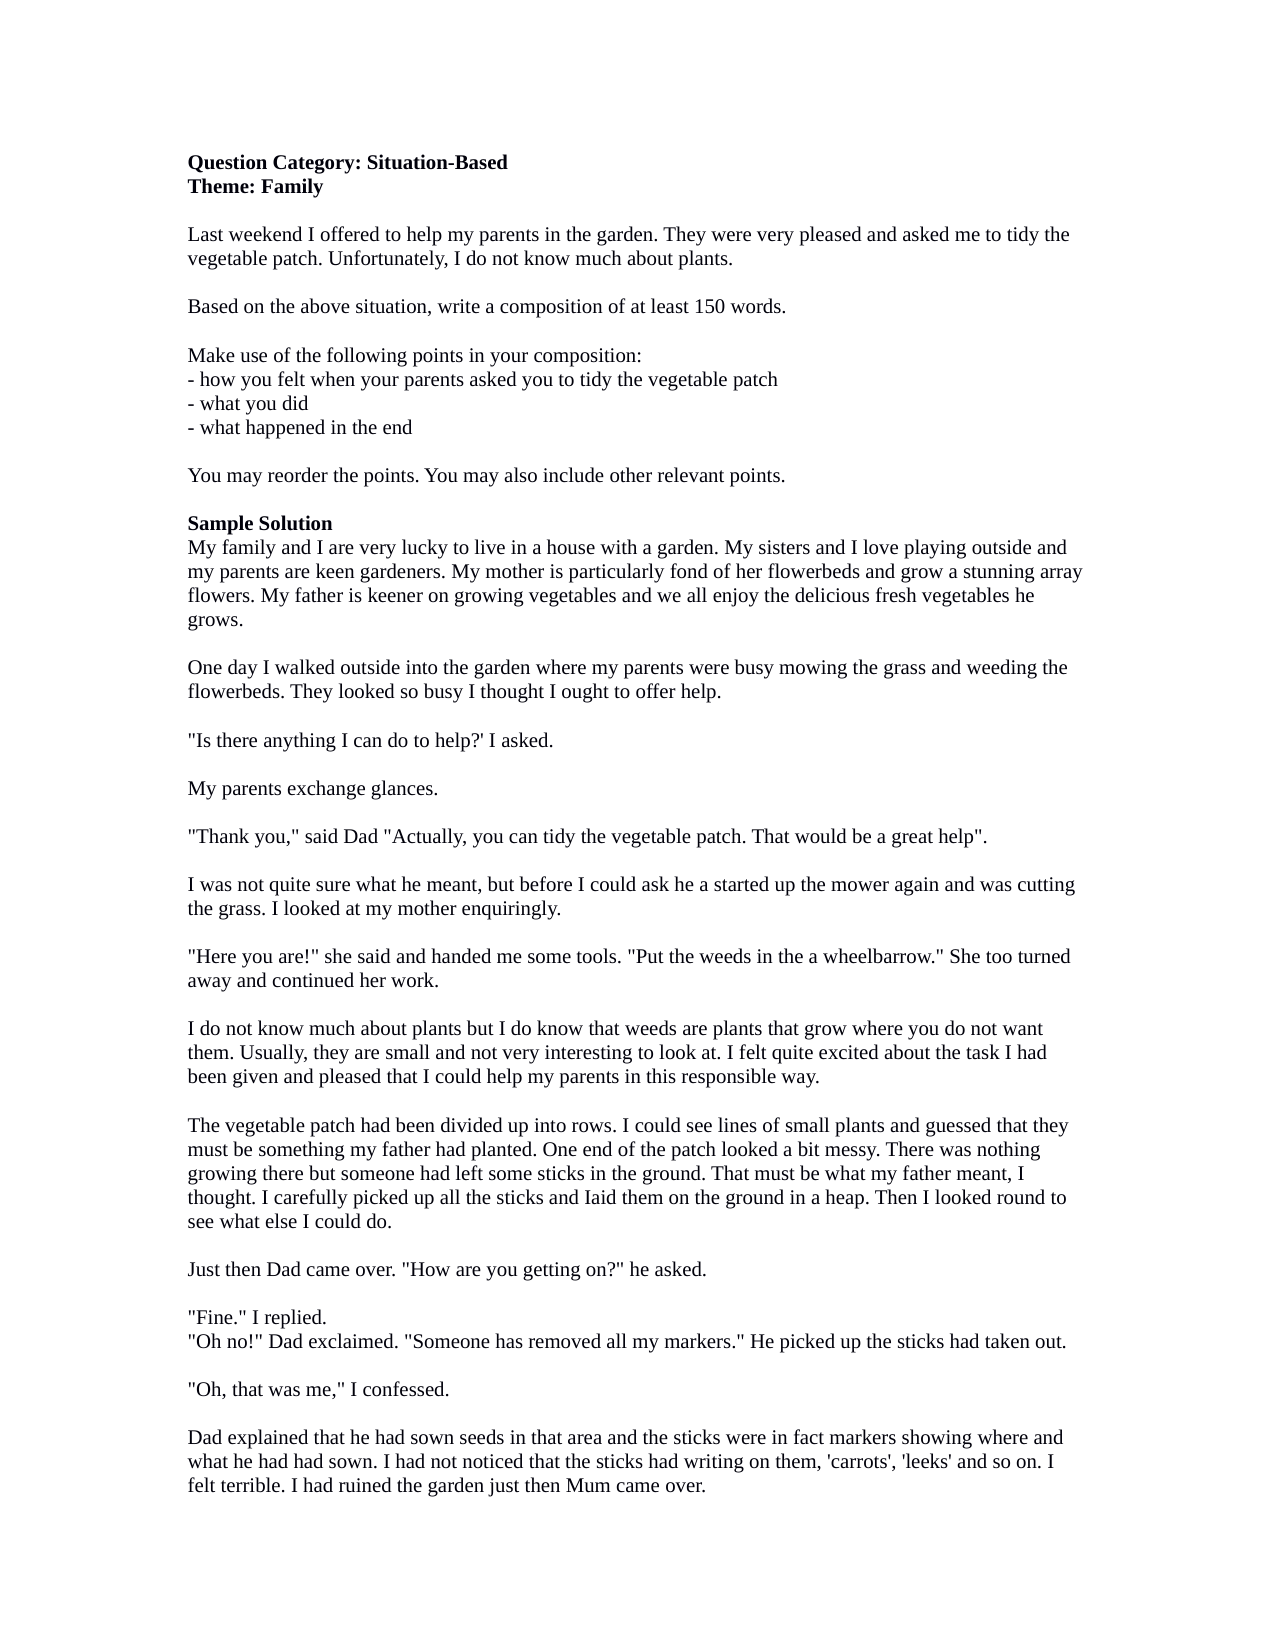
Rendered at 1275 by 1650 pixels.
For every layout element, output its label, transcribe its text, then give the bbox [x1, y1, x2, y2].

text I was not quite sure what he meant, but before I could ask he a started up the mower again and was cutting the grass. I looked at my mother enquiringly. [187, 872, 1087, 920]
text I do not know much about plants but I do know that weeds are plants that grow where you do not want them. Usually, they are small and not very interesting to look at. I felt quite excited about the task I had been given and pleased that I could help my parents in this responsible way. [187, 1016, 1087, 1088]
text You may reorder the points. You may also include other relevant points. [187, 463, 1087, 487]
text My parents exchange glances. [187, 776, 1087, 800]
text Make use of the following points in your composition: [187, 342, 1087, 367]
text One day I walked outside into the garden where my parents were busy mowing the grass and weeding the flowerbeds. They looked so busy I thought I ought to offer help. [187, 655, 1087, 703]
text Last weekend I offered to help my parents in the garden. They were very pleased and asked me to tidy the vegetable patch. Unfortunately, I do not know much about plants. [187, 222, 1087, 270]
text Sample Solution [187, 511, 1087, 535]
text Dad explained that he had sown seeds in that area and the sticks were in fact markers showing where and what he had had sown. I had not noticed that the sticks had writing on them, 'carrots', 'leeks' and so on. I felt terrible. I had ruined the garden just then Mum came over. [187, 1425, 1087, 1497]
text "Is there anything I can do to help?' I asked. [187, 727, 1087, 752]
text "Fine." I replied. [187, 1305, 1087, 1329]
text - how you felt when your parents asked you to tidy the vegetable patch [187, 367, 1087, 391]
text Just then Dad came over. "How are you getting on?" he asked. [187, 1257, 1087, 1281]
text Theme: Family [187, 174, 1087, 198]
text "Oh no!" Dad exclaimed. "Someone has removed all my markers." He picked up the sticks had taken out. [187, 1329, 1087, 1353]
text - what you did [187, 391, 1087, 415]
text "Here you are!" she said and handed me some tools. "Put the weeds in the a wheelbarrow." She too turned away and continued her work. [187, 944, 1087, 992]
text "Thank you," said Dad "Actually, you can tidy the vegetable patch. That would be a great help". [187, 824, 1087, 848]
text My family and I are very lucky to live in a house with a garden. My sisters and I love playing outside and my parents are keen gardeners. My mother is particularly fond of her flowerbeds and grow a stunning array flowers. My father is keener on growing vegetables and we all enjoy the delicious fresh vegetables he grows. [187, 535, 1087, 631]
text The vegetable patch had been divided up into rows. I could see lines of small plants and guessed that they must be something my father had planted. One end of the patch looked a bit messy. There was nothing growing there but someone had left some sticks in the ground. That must be what my father meant, I thought. I carefully picked up all the sticks and Iaid them on the ground in a heap. Then I looked round to see what else I could do. [187, 1112, 1087, 1233]
text "Oh, that was me," I confessed. [187, 1377, 1087, 1401]
text Question Category: Situation-Based [187, 150, 1087, 174]
text - what happened in the end [187, 415, 1087, 439]
text Based on the above situation, write a composition of at least 150 words. [187, 294, 1087, 318]
